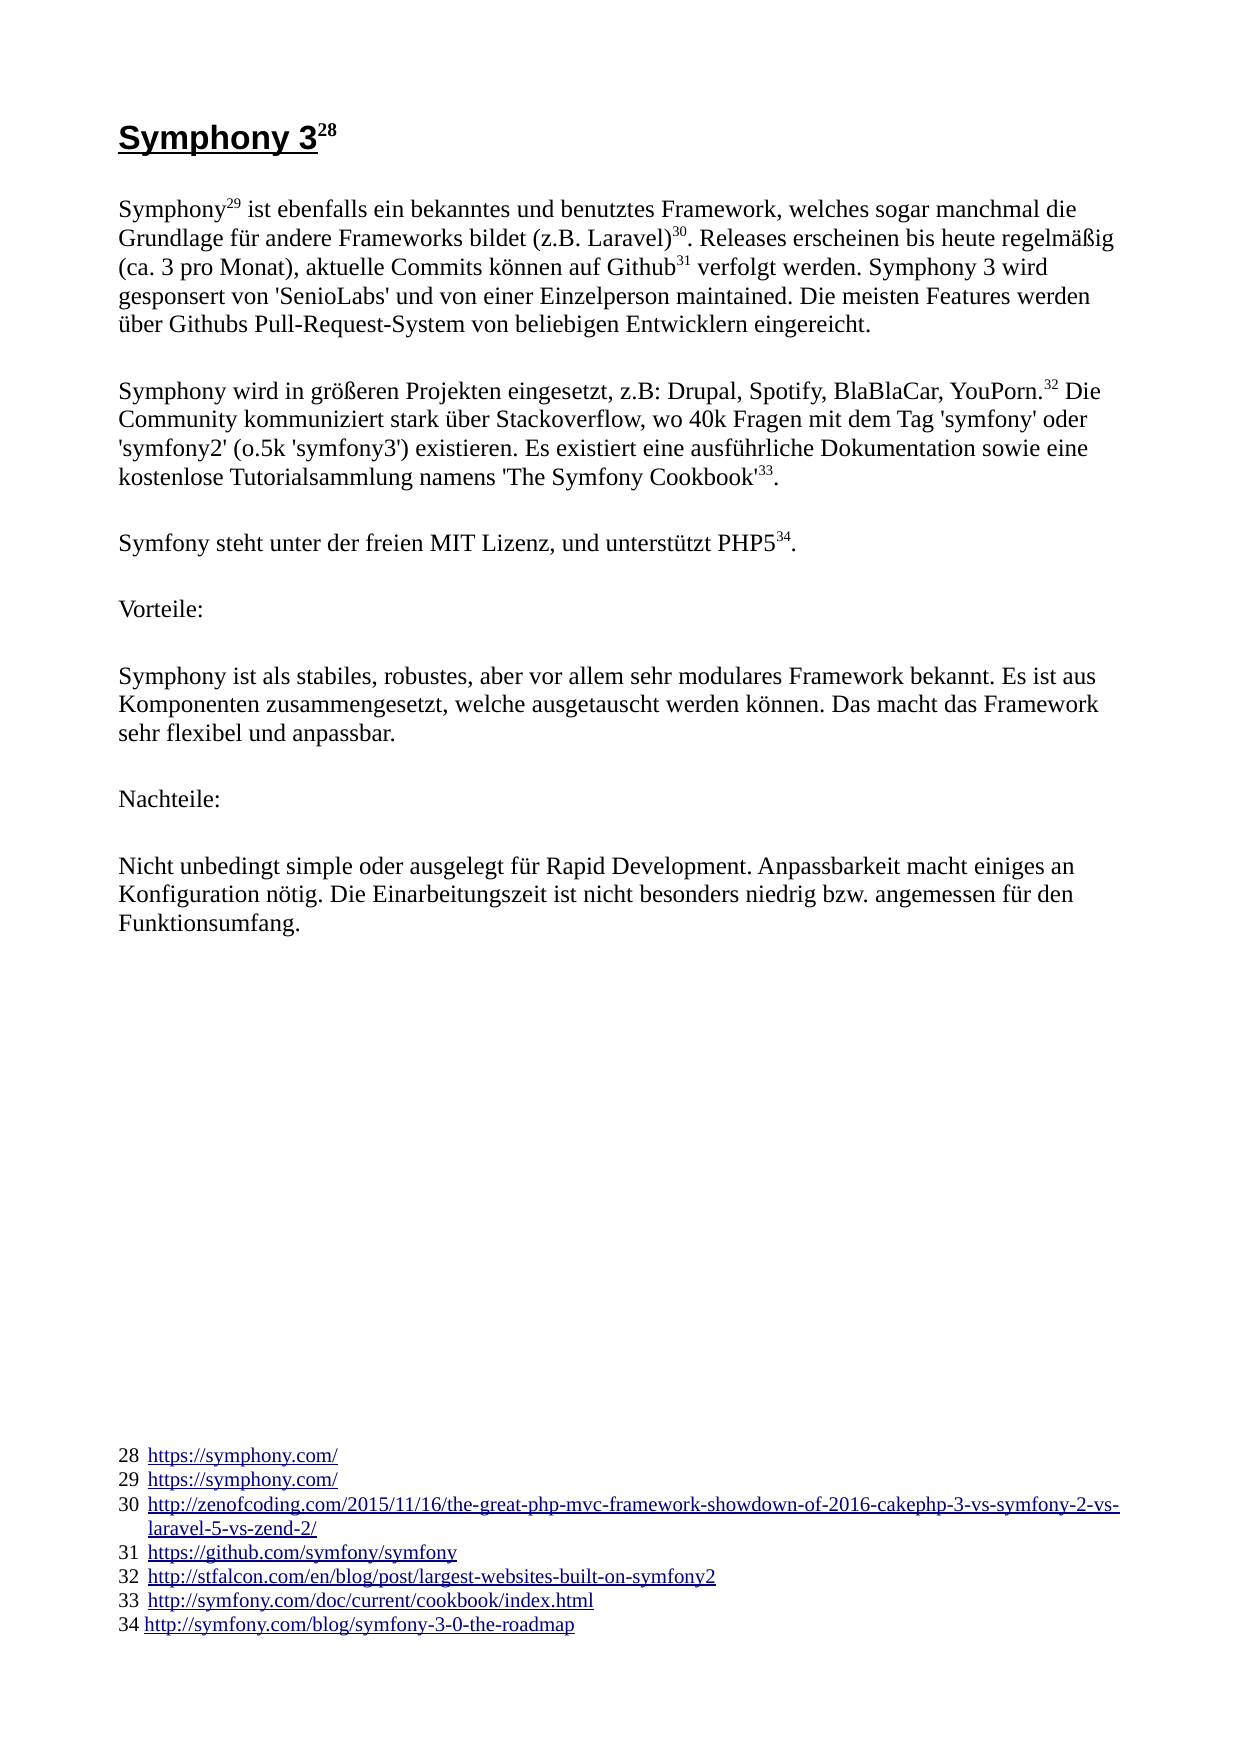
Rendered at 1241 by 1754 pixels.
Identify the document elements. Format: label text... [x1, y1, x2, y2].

text https://github.com/symfony/symfony [118, 1539, 1122, 1564]
text Symphony wird in größeren Projekten eingesetzt, z.B: Drupal, Spotify, BlaBlaCar, YouPorn. Die Community kommuniziert stark über Stackoverflow, wo 40k Fragen mit dem Tag 'symfony' oder 'symfony2' (o.5k 'symfony3') existieren. Es existiert eine ausführliche Dokumentation sowie eine kostenlose Tutorialsammlung namens 'The Symfony Cookbook'. [118, 376, 1122, 491]
text Symphony ist ebenfalls ein bekanntes und benutztes Framework, welches sogar manchmal die Grundlage für andere Frameworks bildet (z.B. Laravel). Releases erscheinen bis heute regelmäßig (ca. 3 pro Monat), aktuelle Commits können auf Github verfolgt werden. Symphony 3 wird gesponsert von 'SenioLabs' und von einer Einzelperson maintained. Die meisten Features werden über Githubs Pull-Request-System von beliebigen Entwicklern eingereicht. [118, 194, 1122, 338]
text Nachteile: [118, 784, 1122, 813]
text https://symphony.com/ [118, 1467, 1122, 1491]
text http://stfalcon.com/en/blog/post/largest-websites-built-on-symfony2 [118, 1564, 1122, 1588]
subtitle Symphony 3 [118, 118, 1122, 157]
text Symfony steht unter der freien MIT Lizenz, und unterstützt PHP5. [118, 528, 1122, 557]
text http://symfony.com/blog/symfony-3-0-the-roadmap [118, 1612, 1122, 1636]
text http://zenofcoding.com/2015/11/16/the-great-php-mvc-framework-showdown-of-2016-cakephp-3-vs-symfony-2-vs-laravel-5-vs-zend-2/ [118, 1491, 1122, 1539]
text Nicht unbedingt simple oder ausgelegt für Rapid Development. Anpassbarkeit macht einiges an Konfiguration nötig. Die Einarbeitungszeit ist nicht besonders niedrig bzw. angemessen für den Funktionsumfang. [118, 851, 1122, 937]
text https://symphony.com/ [118, 1443, 1122, 1467]
text Symphony ist als stabiles, robustes, aber vor allem sehr modulares Framework bekannt. Es ist aus Komponenten zusammengesetzt, welche ausgetauscht werden können. Das macht das Framework sehr flexibel und anpassbar. [118, 661, 1122, 747]
text Vorteile: [118, 594, 1122, 623]
text http://symfony.com/doc/current/cookbook/index.html [118, 1588, 1122, 1612]
